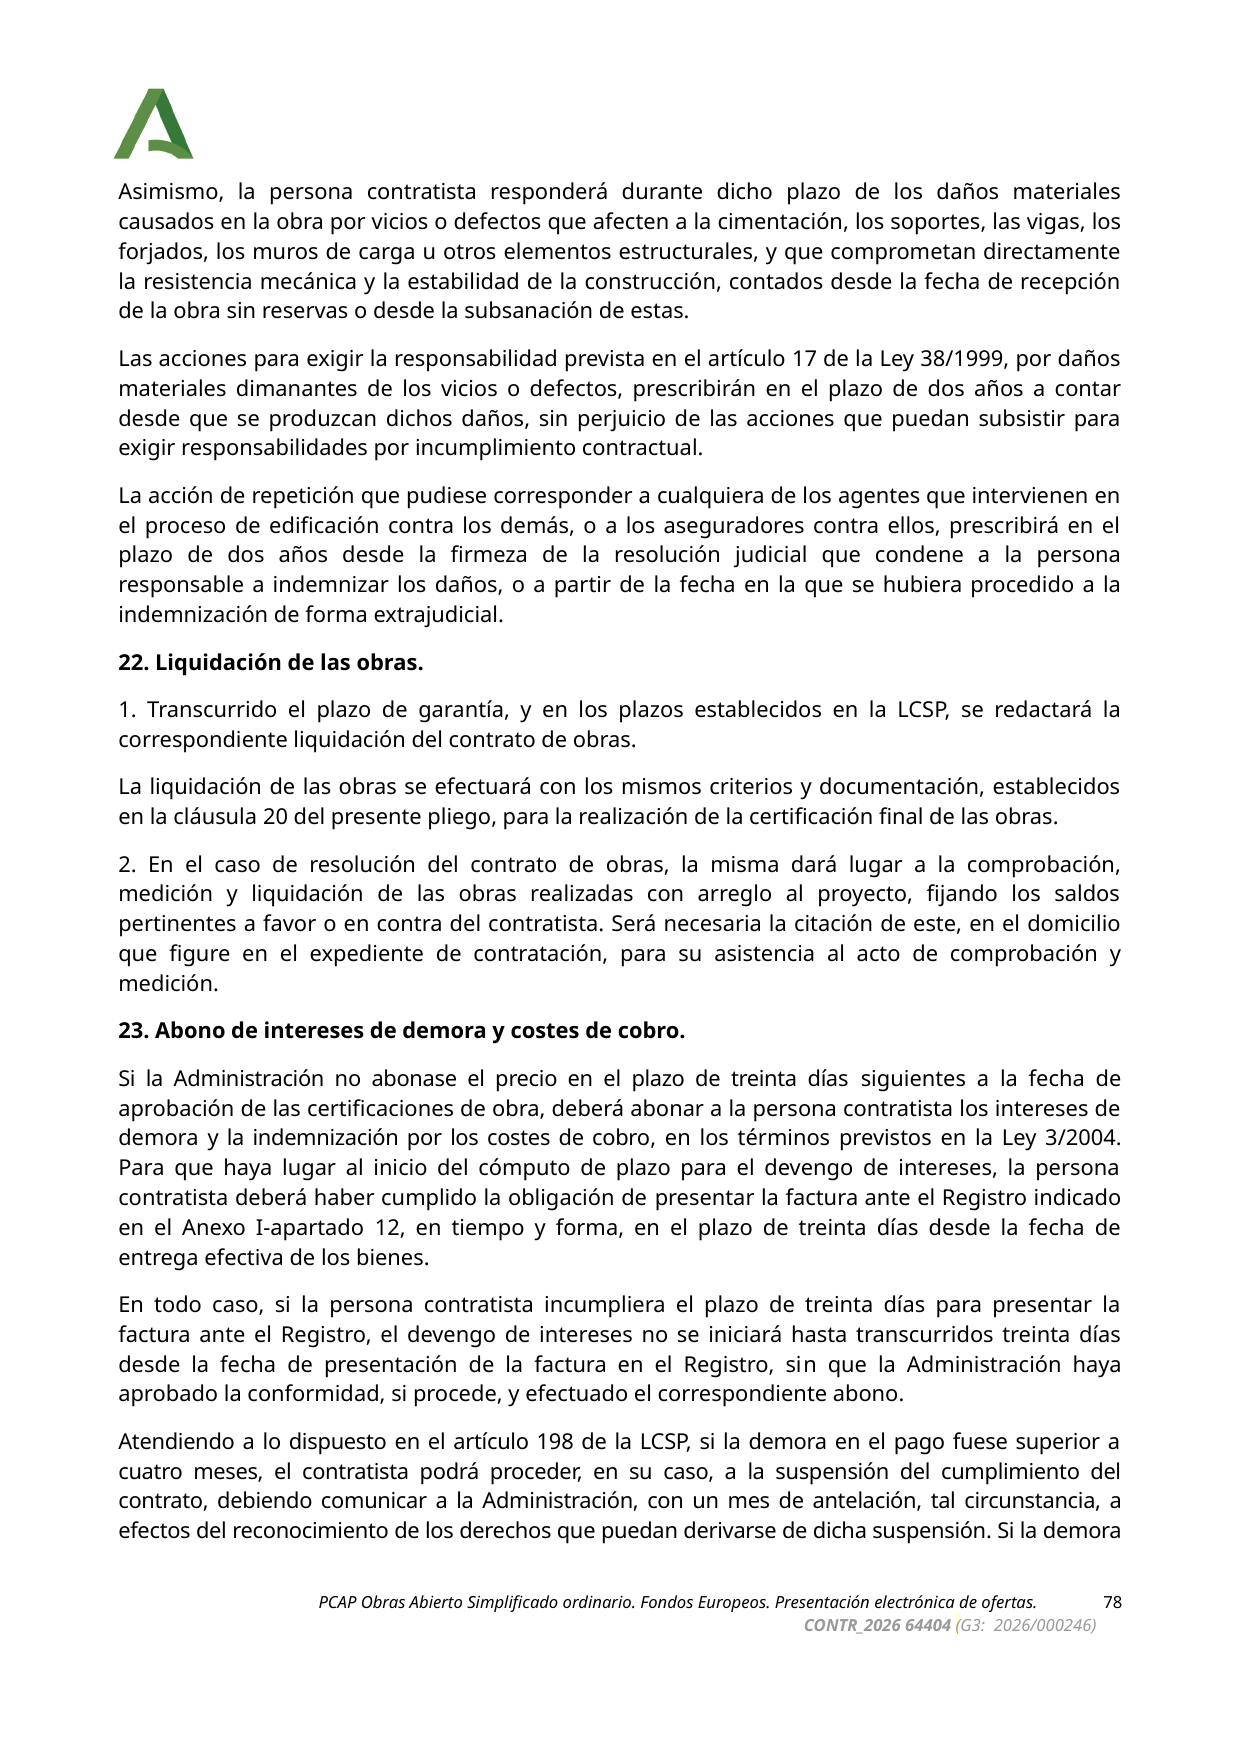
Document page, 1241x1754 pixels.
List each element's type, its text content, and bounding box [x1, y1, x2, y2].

picture [109, 84, 198, 163]
text Asimismo, la persona contratista responderá durante dicho plazo de los daños materiales causados en la obra por vicios o defectos que afecten a la cimentación, los soportes, las vigas, los forjados, los muros de carga u otros elementos estructurales, y que comprometan directamente la resistencia mecánica y la estabilidad de la construcción, contados desde la fecha de recepción de la obra sin reservas o desde la subsanación de estas. [118, 176, 1122, 325]
subtitle 22. Liquidación de las obras. [118, 647, 1122, 676]
subtitle 23. Abono de intereses de demora y costes de cobro. [118, 1015, 1122, 1045]
text Las acciones para exigir la responsabilidad prevista en el artículo 17 de la Ley 38/1999, por daños materiales dimanantes de los vicios o defectos, prescribirán en el plazo de dos años a contar desde que se produzcan dichos daños, sin perjuicio de las acciones que puedan subsistir para exigir responsabilidades por incumplimiento contractual. [118, 343, 1122, 462]
text En todo caso, si la persona contratista incumpliera el plazo de treinta días para presentar la factura ante el Registro, el devengo de intereses no se iniciará hasta transcurridos treinta días desde la fecha de presentación de la factura en el Registro, sin que la Administración haya aprobado la conformidad, si procede, y efectuado el correspondiente abono. [118, 1289, 1122, 1408]
text 2. En el caso de resolución del contrato de obras, la misma dará lugar a la comprobación, medición y liquidación de las obras realizadas con arreglo al proyecto, fijando los saldos pertinentes a favor o en contra del contratista. Será necesaria la citación de este, en el domicilio que figure en el expediente de contratación, para su asistencia al acto de comprobación y medición. [118, 849, 1122, 998]
text La liquidación de las obras se efectuará con los mismos criterios y documentación, establecidos en la cláusula 20 del presente pliego, para la realización de la certificación final de las obras. [118, 771, 1122, 831]
text 1. Transcurrido el plazo de garantía, y en los plazos establecidos en la LCSP, se redactará la correspondiente liquidación del contrato de obras. [118, 694, 1122, 754]
text Si la Administración no abonase el precio en el plazo de treinta días siguientes a la fecha de aprobación de las certificaciones de obra, deberá abonar a la persona contratista los intereses de demora y la indemnización por los costes de cobro, en los términos previstos en la Ley 3/2004. Para que haya lugar al inicio del cómputo de plazo para el devengo de intereses, la persona contratista deberá haber cumplido la obligación de presentar la factura ante el Registro indicado en el Anexo I-apartado 12, en tiempo y forma, en el plazo de treinta días desde la fecha de entrega efectiva de los bienes. [118, 1063, 1122, 1271]
text La acción de repetición que pudiese corresponder a cualquiera de los agentes que intervienen en el proceso de edificación contra los demás, o a los aseguradores contra ellos, prescribirá en el plazo de dos años desde la firmeza de la resolución judicial que condene a la persona responsable a indemnizar los daños, o a partir de la fecha en la que se hubiera procedido a la indemnización de forma extrajudicial. [118, 480, 1122, 629]
text Atendiendo a lo dispuesto en el artículo 198 de la LCSP, si la demora en el pago fuese superior a cuatro meses, el contratista podrá proceder, en su caso, a la suspensión del cumplimiento del contrato, debiendo comunicar a la Administración, con un mes de antelación, tal circunstancia, a efectos del reconocimiento de los derechos que puedan derivarse de dicha suspensión. Si la demora [118, 1426, 1122, 1545]
